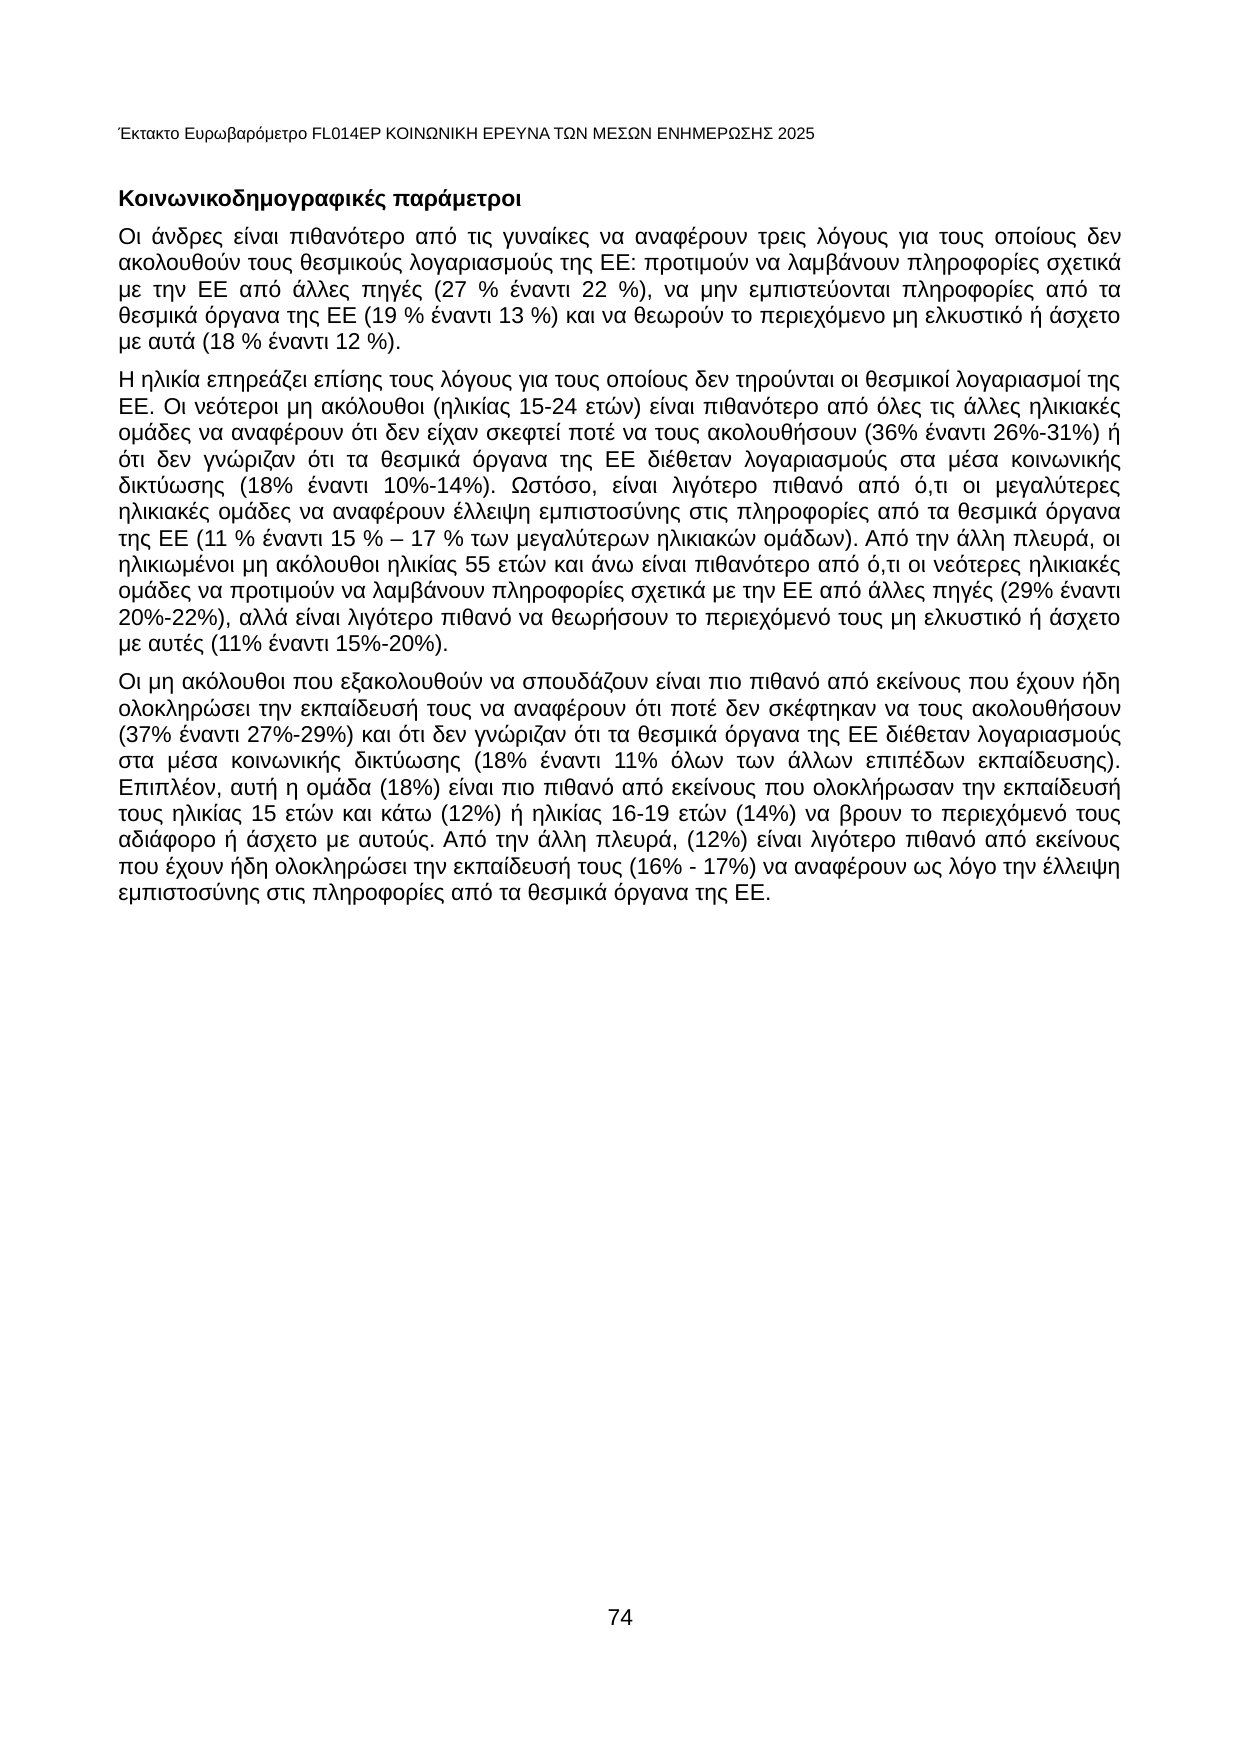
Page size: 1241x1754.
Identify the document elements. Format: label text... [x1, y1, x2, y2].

text Η ηλικία επηρεάζει επίσης τους λόγους για τους οποίους δεν τηρούνται οι θεσμικοί λογαριασμοί της ΕΕ. Οι νεότεροι μη ακόλουθοι (ηλικίας 15-24 ετών) είναι πιθανότερο από όλες τις άλλες ηλικιακές ομάδες να αναφέρουν ότι δεν είχαν σκεφτεί ποτέ να τους ακολουθήσουν (36% έναντι 26%-31%) ή ότι δεν γνώριζαν ότι τα θεσμικά όργανα της ΕΕ διέθεταν λογαριασμούς στα μέσα κοινωνικής δικτύωσης (18% έναντι 10%-14%). Ωστόσο, είναι λιγότερο πιθανό από ό,τι οι μεγαλύτερες ηλικιακές ομάδες να αναφέρουν έλλειψη εμπιστοσύνης στις πληροφορίες από τα θεσμικά όργανα της ΕΕ (11 % έναντι 15 % – 17 % των μεγαλύτερων ηλικιακών ομάδων). Από την άλλη πλευρά, οι ηλικιωμένοι μη ακόλουθοι ηλικίας 55 ετών και άνω είναι πιθανότερο από ό,τι οι νεότερες ηλικιακές ομάδες να προτιμούν να λαμβάνουν πληροφορίες σχετικά με την ΕΕ από άλλες πηγές (29% έναντι 20%-22%), αλλά είναι λιγότερο πιθανό να θεωρήσουν το περιεχόμενό τους μη ελκυστικό ή άσχετο με αυτές (11% έναντι 15%-20%). [118, 366, 1122, 656]
text Κοινωνικοδημογραφικές παράμετροι [118, 184, 1122, 211]
text Οι μη ακόλουθοι που εξακολουθούν να σπουδάζουν είναι πιο πιθανό από εκείνους που έχουν ήδη ολοκληρώσει την εκπαίδευσή τους να αναφέρουν ότι ποτέ δεν σκέφτηκαν να τους ακολουθήσουν (37% έναντι 27%-29%) και ότι δεν γνώριζαν ότι τα θεσμικά όργανα της ΕΕ διέθεταν λογαριασμούς στα μέσα κοινωνικής δικτύωσης (18% έναντι 11% όλων των άλλων επιπέδων εκπαίδευσης). Επιπλέον, αυτή η ομάδα (18%) είναι πιο πιθανό από εκείνους που ολοκλήρωσαν την εκπαίδευσή τους ηλικίας 15 ετών και κάτω (12%) ή ηλικίας 16-19 ετών (14%) να βρουν το περιεχόμενό τους αδιάφορο ή άσχετο με αυτούς. Από την άλλη πλευρά, (12%) είναι λιγότερο πιθανό από εκείνους που έχουν ήδη ολοκληρώσει την εκπαίδευσή τους (16% - 17%) να αναφέρουν ως λόγο την έλλειψη εμπιστοσύνης στις πληροφορίες από τα θεσμικά όργανα της ΕΕ. [118, 668, 1122, 905]
text Οι άνδρες είναι πιθανότερο από τις γυναίκες να αναφέρουν τρεις λόγους για τους οποίους δεν ακολουθούν τους θεσμικούς λογαριασμούς της ΕΕ: προτιμούν να λαμβάνουν πληροφορίες σχετικά με την ΕΕ από άλλες πηγές (27 % έναντι 22 %), να μην εμπιστεύονται πληροφορίες από τα θεσμικά όργανα της ΕΕ (19 % έναντι 13 %) και να θεωρούν το περιεχόμενο μη ελκυστικό ή άσχετο με αυτά (18 % έναντι 12 %). [118, 223, 1122, 354]
